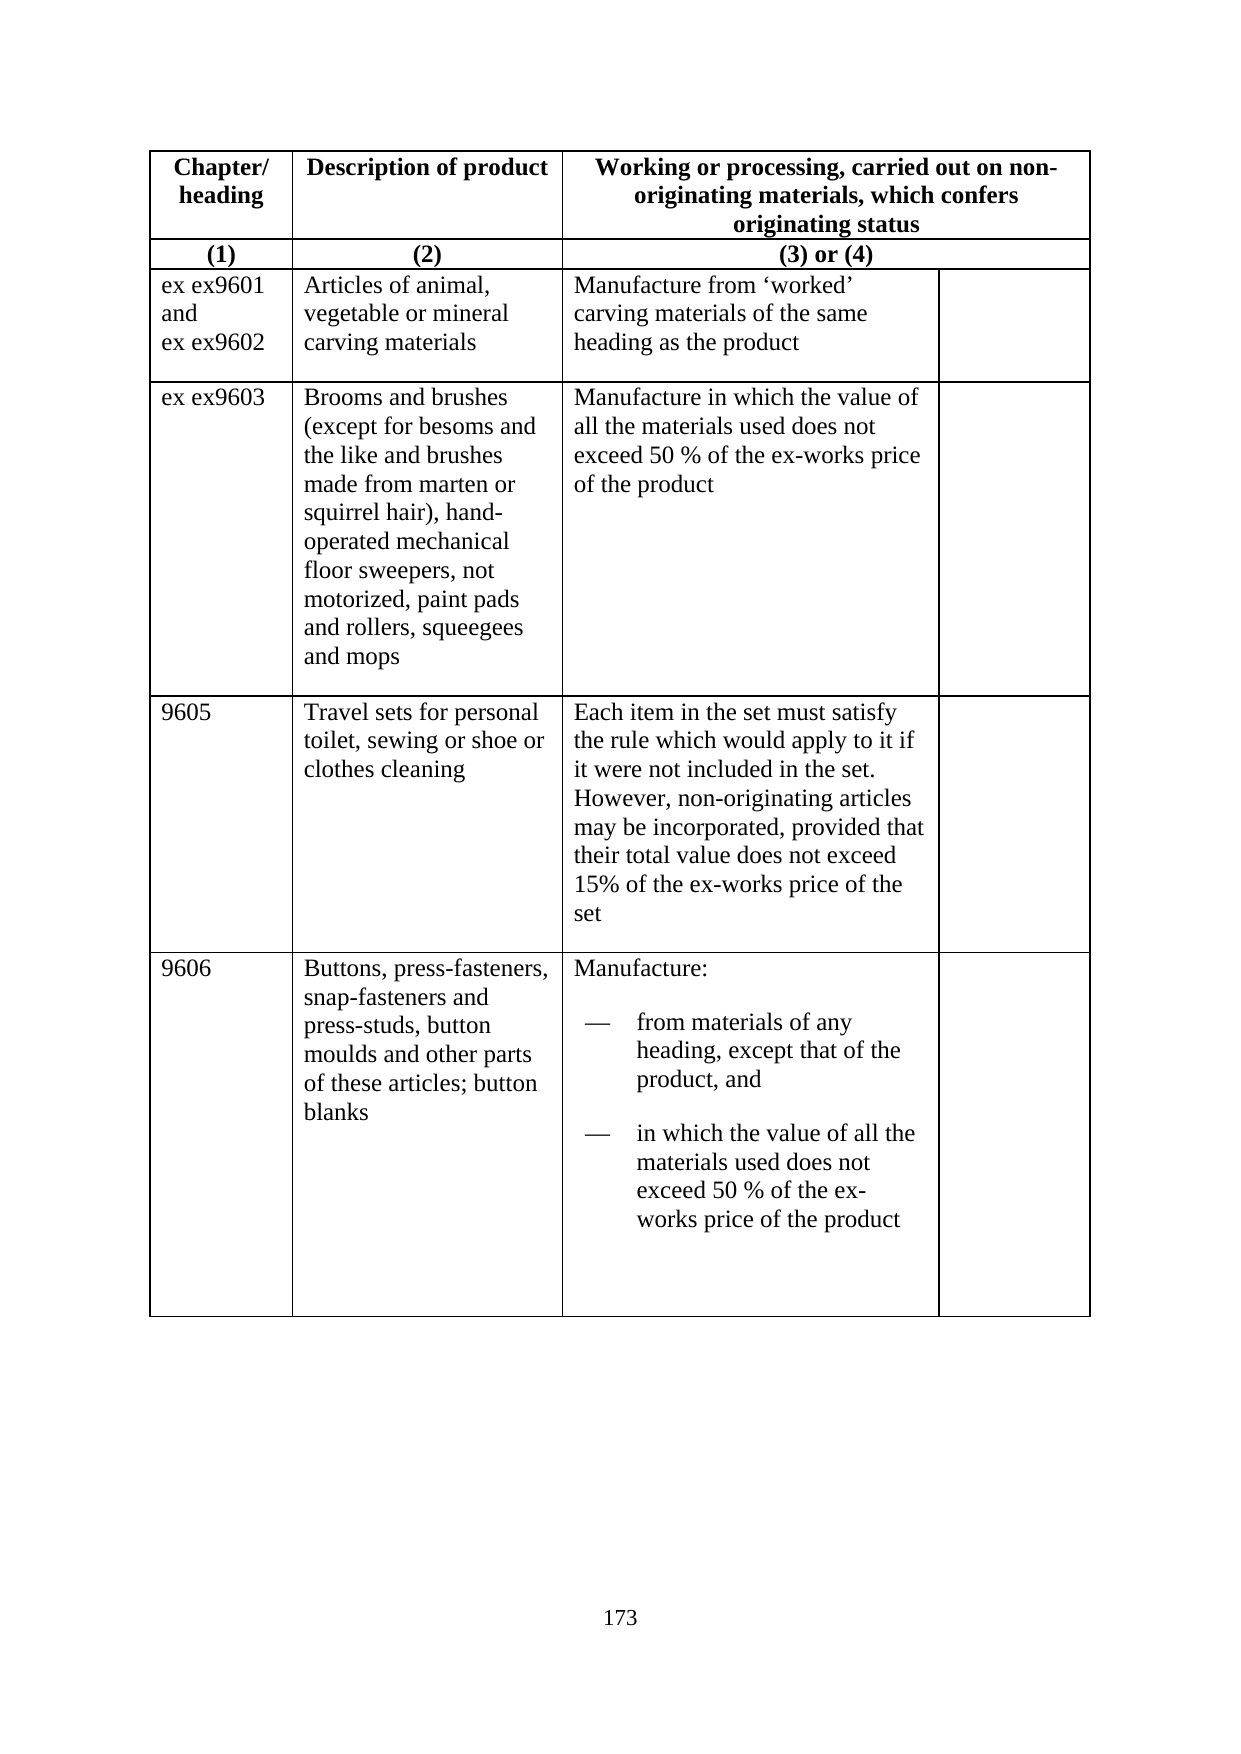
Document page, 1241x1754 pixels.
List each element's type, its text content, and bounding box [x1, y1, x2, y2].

table_cell in which the value of all the materials used does not exceed 50 % of the ex-works price of the product [625, 1118, 928, 1258]
table_cell 9605 [151, 697, 292, 952]
table_cell (3) or (4) [563, 240, 1089, 268]
table_cell Articles of animal, vegetable or mineral carving materials [293, 270, 562, 381]
table_cell Each item in the set must satisfy the rule which would apply to it if it were not included in the set. However, non-originating articles may be incorporated, provided that their total value does not exceed 15% of the ex-works price of the set [563, 697, 938, 952]
table_cell Manufacture in which the value of all the materials used does not exceed 50 % of the ex-works price of the product [563, 383, 938, 695]
table_header Chapter/ heading [151, 152, 292, 238]
table_cell [940, 697, 1089, 952]
table_cell (1) [151, 240, 292, 268]
table_header Working or processing, carried out on non-originating materials, which confers originating status [563, 152, 1089, 238]
table_cell Brooms and brushes (except for besoms and the like and brushes made from marten or squirrel hair), hand-operated mechanical floor sweepers, not motorized, paint pads and rollers, squeegees and mops [293, 383, 562, 695]
table_header from materials of any heading, except that of the product, and [625, 1007, 928, 1118]
table_cell — [574, 1118, 625, 1258]
table_cell Manufacture: [563, 953, 938, 1316]
table_header Description of product [293, 152, 562, 238]
table_cell Travel sets for personal toilet, sewing or shoe or clothes cleaning [293, 697, 562, 952]
table_cell Buttons, press-fasteners, snap-fasteners and press-studs, button moulds and other parts of these articles; button blanks [293, 953, 562, 1316]
table_cell (2) [293, 240, 562, 268]
table_cell [940, 953, 1089, 1316]
table_cell ex ex9601 and ex ex9602 [151, 270, 292, 381]
table_cell [940, 270, 1089, 381]
table_header — [574, 1007, 625, 1118]
table_cell [940, 383, 1089, 695]
table_cell Manufacture from ‘worked’ carving materials of the same heading as the product [563, 270, 938, 381]
table_cell ex ex9603 [151, 383, 292, 695]
table_cell 9606 [151, 953, 292, 1316]
